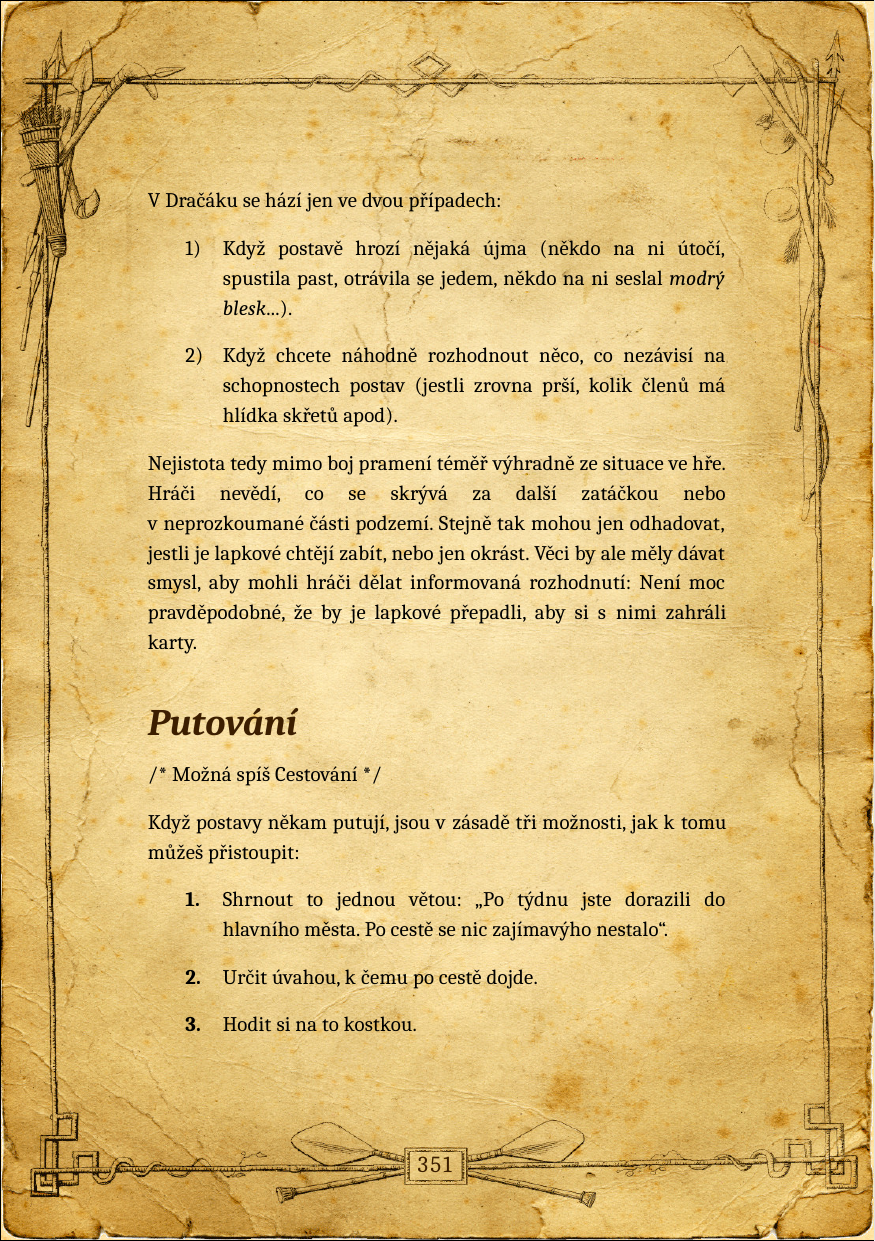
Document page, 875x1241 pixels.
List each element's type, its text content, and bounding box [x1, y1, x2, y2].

picture [1, 1, 874, 1240]
list Když postavě hrozí nějaká újma (někdo na ni útočí, spustila past, otrávila se jedem, někdo na ni seslal modrý blesk...). [185, 237, 726, 320]
text Když postavy někam putují, jsou v⁠ zásadě tři možnosti, jak k⁠ tomu můžeš přistoupit: [148, 811, 726, 864]
list Hodit si na to kostkou. [185, 1013, 726, 1037]
text Nejistota tedy mimo boj pramení téměř výhradně ze situace ve hře. Hráči nevědí, co se skrývá za další zatáčkou nebo v⁠ neprozkoumané části podzemí. Stejně tak mohou jen odhadovat, jestli je lapkové chtějí zabít, nebo jen okrást. Věci by ale měly dávat smysl, aby mohli hráči dělat informovaná rozhodnutí: Není moc pravděpodobné, že by je lapkové přepadli, aby si s⁠ nimi zahráli karty. [148, 451, 726, 655]
list Když chcete náhodně rozhodnout něco, co nezávisí na schopnostech postav (jestli zrovna prší, kolik členů má hlídka skřetů apod). [185, 344, 726, 428]
list Určit úvahou, k⁠ čemu po cestě dojde. [185, 966, 726, 989]
subtitle Putování [148, 702, 726, 745]
text /* Možná spíš Cestování */ [148, 763, 726, 787]
text V⁠ Dračáku se hází jen ve dvou případech: [148, 189, 726, 213]
list Shrnout to jednou větou: „Po týdnu jste dorazili do hlavního města. Po cestě se nic zajímavýho nestalo“. [185, 888, 726, 942]
